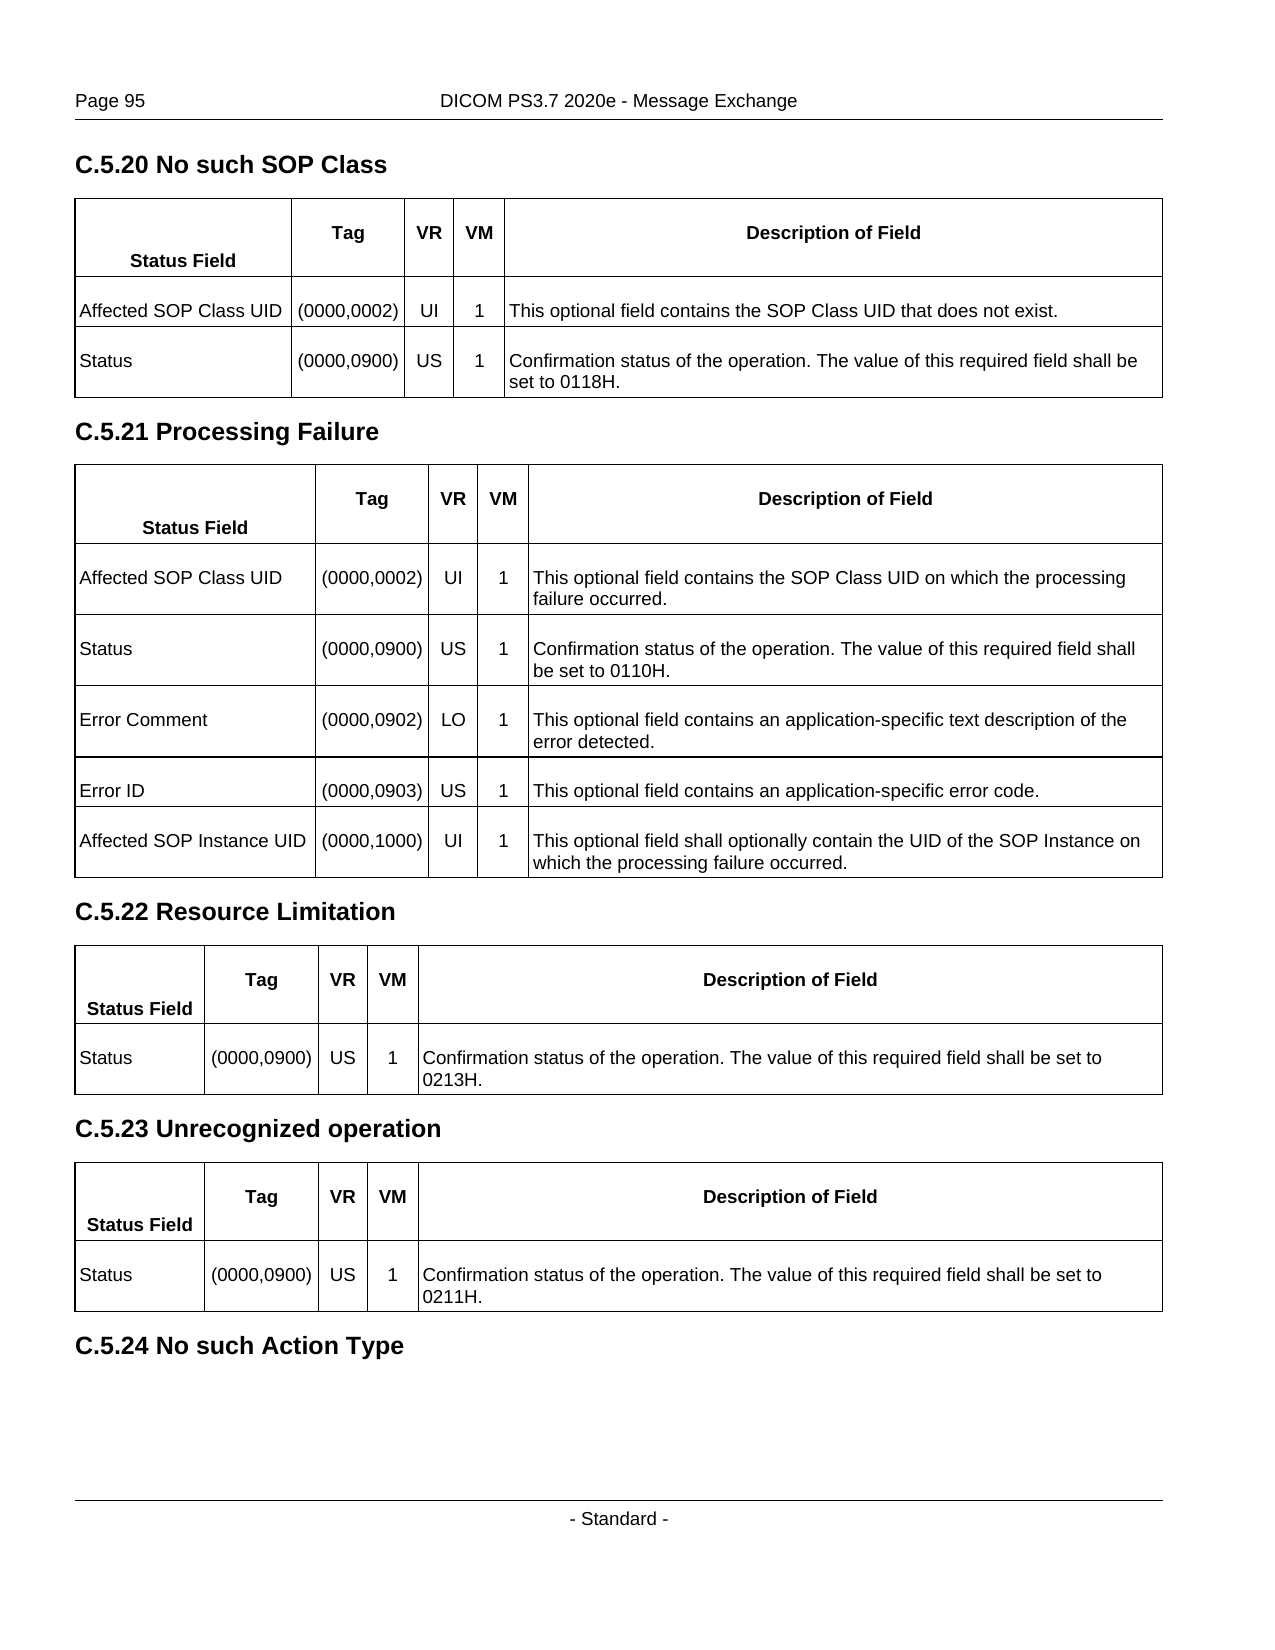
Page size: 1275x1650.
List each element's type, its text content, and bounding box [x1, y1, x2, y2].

table_cell Confirmation status of the operation. The value of this required field shall be set to 0110H. [529, 615, 1162, 685]
table_header Tag [205, 1163, 318, 1240]
table_cell (0000,0900) [205, 1024, 318, 1094]
table_cell 1 [368, 1024, 418, 1094]
table_header VR [429, 465, 477, 543]
table_cell Affected SOP Class UID [76, 544, 315, 614]
table_cell US [429, 615, 477, 685]
text C.5.20 No such SOP Class [75, 150, 1162, 179]
table_cell This optional field contains the SOP Class UID on which the processing failure occurred. [529, 544, 1162, 614]
table_cell (0000,0903) [316, 758, 428, 806]
text C.5.23 Unrecognized operation [75, 1114, 1162, 1143]
table_cell Confirmation status of the operation. The value of this required field shall be set to 0213H. [419, 1024, 1162, 1094]
table_cell (0000,0900) [316, 615, 428, 685]
table_header Description of Field [505, 199, 1162, 276]
table_header VR [319, 946, 367, 1023]
table_cell 1 [478, 615, 528, 685]
table_cell Confirmation status of the operation. The value of this required field shall be set to 0118H. [505, 327, 1162, 397]
table_cell UI [429, 807, 477, 877]
table_cell Status [76, 1241, 204, 1311]
table_cell (0000,0002) [316, 544, 428, 614]
table_cell 1 [454, 327, 504, 397]
table_header VM [478, 465, 528, 543]
table_cell (0000,0900) [292, 327, 404, 397]
table_cell (0000,0902) [316, 686, 428, 756]
table_cell Status [76, 327, 291, 397]
table_cell This optional field shall optionally contain the UID of the SOP Instance on which the processing failure occurred. [529, 807, 1162, 877]
table_header Description of Field [419, 1163, 1162, 1240]
table_header VR [405, 199, 453, 276]
table_cell US [319, 1024, 367, 1094]
table_header VM [454, 199, 504, 276]
table_cell 1 [478, 686, 528, 756]
table_header Description of Field [529, 465, 1162, 543]
table_header Status Field [76, 199, 291, 276]
table_cell Affected SOP Class UID [76, 277, 291, 326]
table_cell 1 [478, 544, 528, 614]
table_header VR [319, 1163, 367, 1240]
table_cell UI [429, 544, 477, 614]
table_cell Confirmation status of the operation. The value of this required field shall be set to 0211H. [419, 1241, 1162, 1311]
table_header Status Field [76, 465, 315, 543]
table_cell Error Comment [76, 686, 315, 756]
table_cell (0000,1000) [316, 807, 428, 877]
table_cell 1 [368, 1241, 418, 1311]
table_cell Status [76, 1024, 204, 1094]
table_cell 1 [454, 277, 504, 326]
table_header Status Field [76, 1163, 204, 1240]
table_cell (0000,0900) [205, 1241, 318, 1311]
table_header VM [368, 1163, 418, 1240]
table_cell Affected SOP Instance UID [76, 807, 315, 877]
table_cell US [429, 758, 477, 806]
table_cell This optional field contains an application-specific error code. [529, 758, 1162, 806]
text C.5.22 Resource Limitation [75, 897, 1162, 926]
table_header Tag [292, 199, 404, 276]
table_cell This optional field contains the SOP Class UID that does not exist. [505, 277, 1162, 326]
table_header VM [368, 946, 418, 1023]
table_header Tag [316, 465, 428, 543]
table_header Tag [205, 946, 318, 1023]
table_header Status Field [76, 946, 204, 1023]
table_cell 1 [478, 758, 528, 806]
text C.5.24 No such Action Type [75, 1331, 1162, 1360]
table_cell This optional field contains an application-specific text description of the error detected. [529, 686, 1162, 756]
table_cell Error ID [76, 758, 315, 806]
table_cell 1 [478, 807, 528, 877]
table_cell US [319, 1241, 367, 1311]
table_cell US [405, 327, 453, 397]
table_header Description of Field [419, 946, 1162, 1023]
text C.5.21 Processing Failure [75, 417, 1162, 445]
table_cell Status [76, 615, 315, 685]
table_cell (0000,0002) [292, 277, 404, 326]
table_cell UI [405, 277, 453, 326]
table_cell LO [429, 686, 477, 756]
